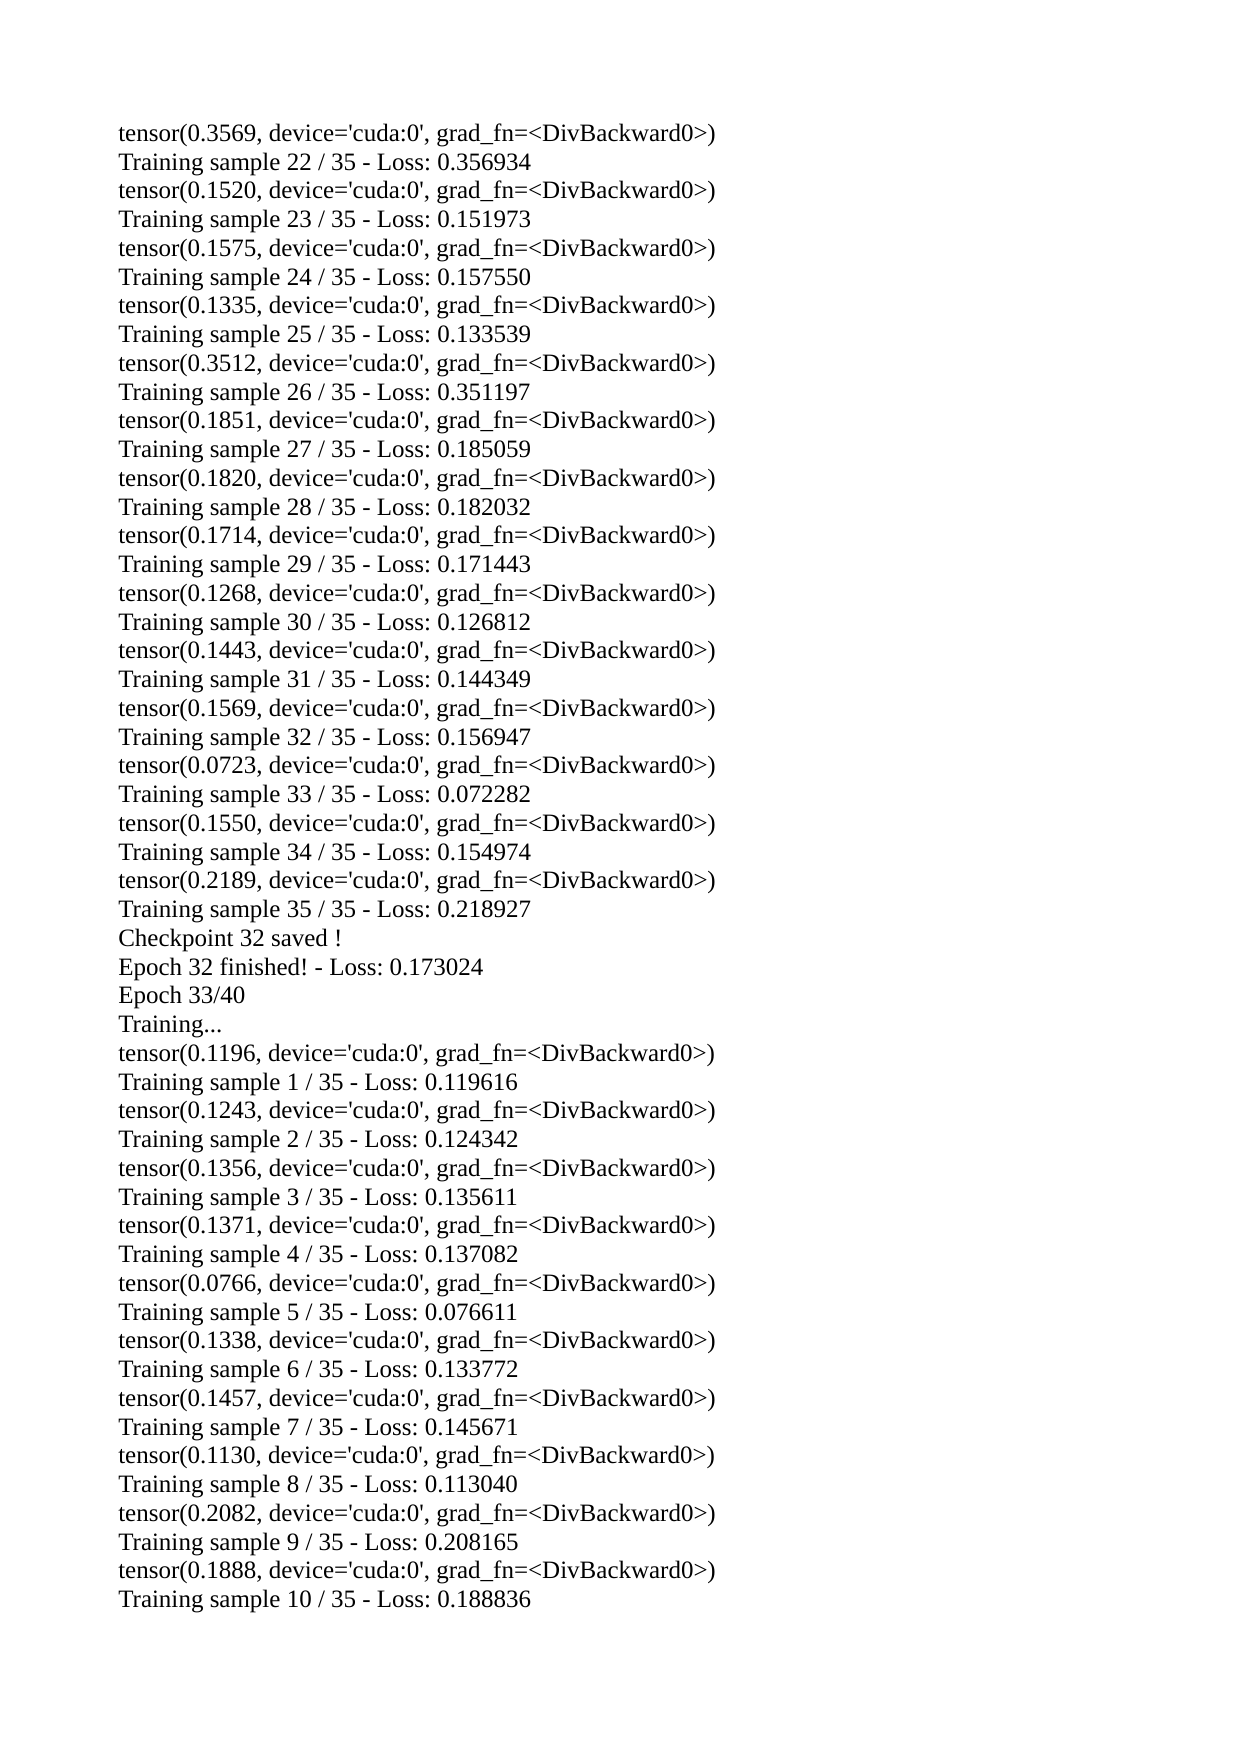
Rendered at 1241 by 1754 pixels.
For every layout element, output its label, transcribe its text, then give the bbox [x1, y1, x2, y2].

text Training sample 31 / 35 - Loss: 0.144349 [118, 664, 1122, 693]
text tensor(0.1714, device='cuda:0', grad_fn=<DivBackward0>) [118, 521, 1122, 549]
text tensor(0.1575, device='cuda:0', grad_fn=<DivBackward0>) [118, 233, 1122, 262]
text Training sample 2 / 35 - Loss: 0.124342 [118, 1124, 1122, 1153]
text Training sample 1 / 35 - Loss: 0.119616 [118, 1067, 1122, 1096]
text tensor(0.1851, device='cuda:0', grad_fn=<DivBackward0>) [118, 406, 1122, 434]
text Training sample 6 / 35 - Loss: 0.133772 [118, 1354, 1122, 1383]
text Training sample 4 / 35 - Loss: 0.137082 [118, 1239, 1122, 1268]
text Training sample 28 / 35 - Loss: 0.182032 [118, 492, 1122, 521]
text tensor(0.2082, device='cuda:0', grad_fn=<DivBackward0>) [118, 1498, 1122, 1527]
text Training sample 3 / 35 - Loss: 0.135611 [118, 1182, 1122, 1211]
text tensor(0.2189, device='cuda:0', grad_fn=<DivBackward0>) [118, 866, 1122, 894]
text Training sample 24 / 35 - Loss: 0.157550 [118, 262, 1122, 291]
text tensor(0.3512, device='cuda:0', grad_fn=<DivBackward0>) [118, 348, 1122, 377]
text tensor(0.1243, device='cuda:0', grad_fn=<DivBackward0>) [118, 1096, 1122, 1124]
text Training sample 10 / 35 - Loss: 0.188836 [118, 1584, 1122, 1613]
text tensor(0.1196, device='cuda:0', grad_fn=<DivBackward0>) [118, 1038, 1122, 1067]
text Training sample 35 / 35 - Loss: 0.218927 [118, 894, 1122, 923]
text Training... [118, 1009, 1122, 1038]
text Training sample 25 / 35 - Loss: 0.133539 [118, 319, 1122, 348]
text Training sample 5 / 35 - Loss: 0.076611 [118, 1297, 1122, 1326]
text tensor(0.1820, device='cuda:0', grad_fn=<DivBackward0>) [118, 463, 1122, 492]
text Epoch 33/40 [118, 981, 1122, 1009]
text Training sample 8 / 35 - Loss: 0.113040 [118, 1469, 1122, 1498]
text Training sample 22 / 35 - Loss: 0.356934 [118, 147, 1122, 176]
text tensor(0.0723, device='cuda:0', grad_fn=<DivBackward0>) [118, 751, 1122, 779]
text tensor(0.1457, device='cuda:0', grad_fn=<DivBackward0>) [118, 1383, 1122, 1412]
text tensor(0.1338, device='cuda:0', grad_fn=<DivBackward0>) [118, 1326, 1122, 1354]
text Training sample 34 / 35 - Loss: 0.154974 [118, 837, 1122, 866]
text Training sample 33 / 35 - Loss: 0.072282 [118, 779, 1122, 808]
text Training sample 26 / 35 - Loss: 0.351197 [118, 377, 1122, 406]
text Training sample 32 / 35 - Loss: 0.156947 [118, 722, 1122, 751]
text tensor(0.1569, device='cuda:0', grad_fn=<DivBackward0>) [118, 693, 1122, 722]
text Training sample 23 / 35 - Loss: 0.151973 [118, 204, 1122, 233]
text tensor(0.1130, device='cuda:0', grad_fn=<DivBackward0>) [118, 1441, 1122, 1469]
text Training sample 30 / 35 - Loss: 0.126812 [118, 607, 1122, 636]
text tensor(0.1888, device='cuda:0', grad_fn=<DivBackward0>) [118, 1556, 1122, 1584]
text tensor(0.0766, device='cuda:0', grad_fn=<DivBackward0>) [118, 1268, 1122, 1297]
text Training sample 9 / 35 - Loss: 0.208165 [118, 1527, 1122, 1556]
text Epoch 32 finished! - Loss: 0.173024 [118, 952, 1122, 981]
text tensor(0.3569, device='cuda:0', grad_fn=<DivBackward0>) [118, 118, 1122, 147]
text tensor(0.1520, device='cuda:0', grad_fn=<DivBackward0>) [118, 176, 1122, 204]
text tensor(0.1371, device='cuda:0', grad_fn=<DivBackward0>) [118, 1211, 1122, 1239]
text tensor(0.1443, device='cuda:0', grad_fn=<DivBackward0>) [118, 636, 1122, 664]
text tensor(0.1335, device='cuda:0', grad_fn=<DivBackward0>) [118, 291, 1122, 319]
text Training sample 29 / 35 - Loss: 0.171443 [118, 549, 1122, 578]
text Training sample 27 / 35 - Loss: 0.185059 [118, 434, 1122, 463]
text tensor(0.1356, device='cuda:0', grad_fn=<DivBackward0>) [118, 1153, 1122, 1182]
text Training sample 7 / 35 - Loss: 0.145671 [118, 1412, 1122, 1441]
text tensor(0.1268, device='cuda:0', grad_fn=<DivBackward0>) [118, 578, 1122, 607]
text Checkpoint 32 saved ! [118, 923, 1122, 952]
text tensor(0.1550, device='cuda:0', grad_fn=<DivBackward0>) [118, 808, 1122, 837]
